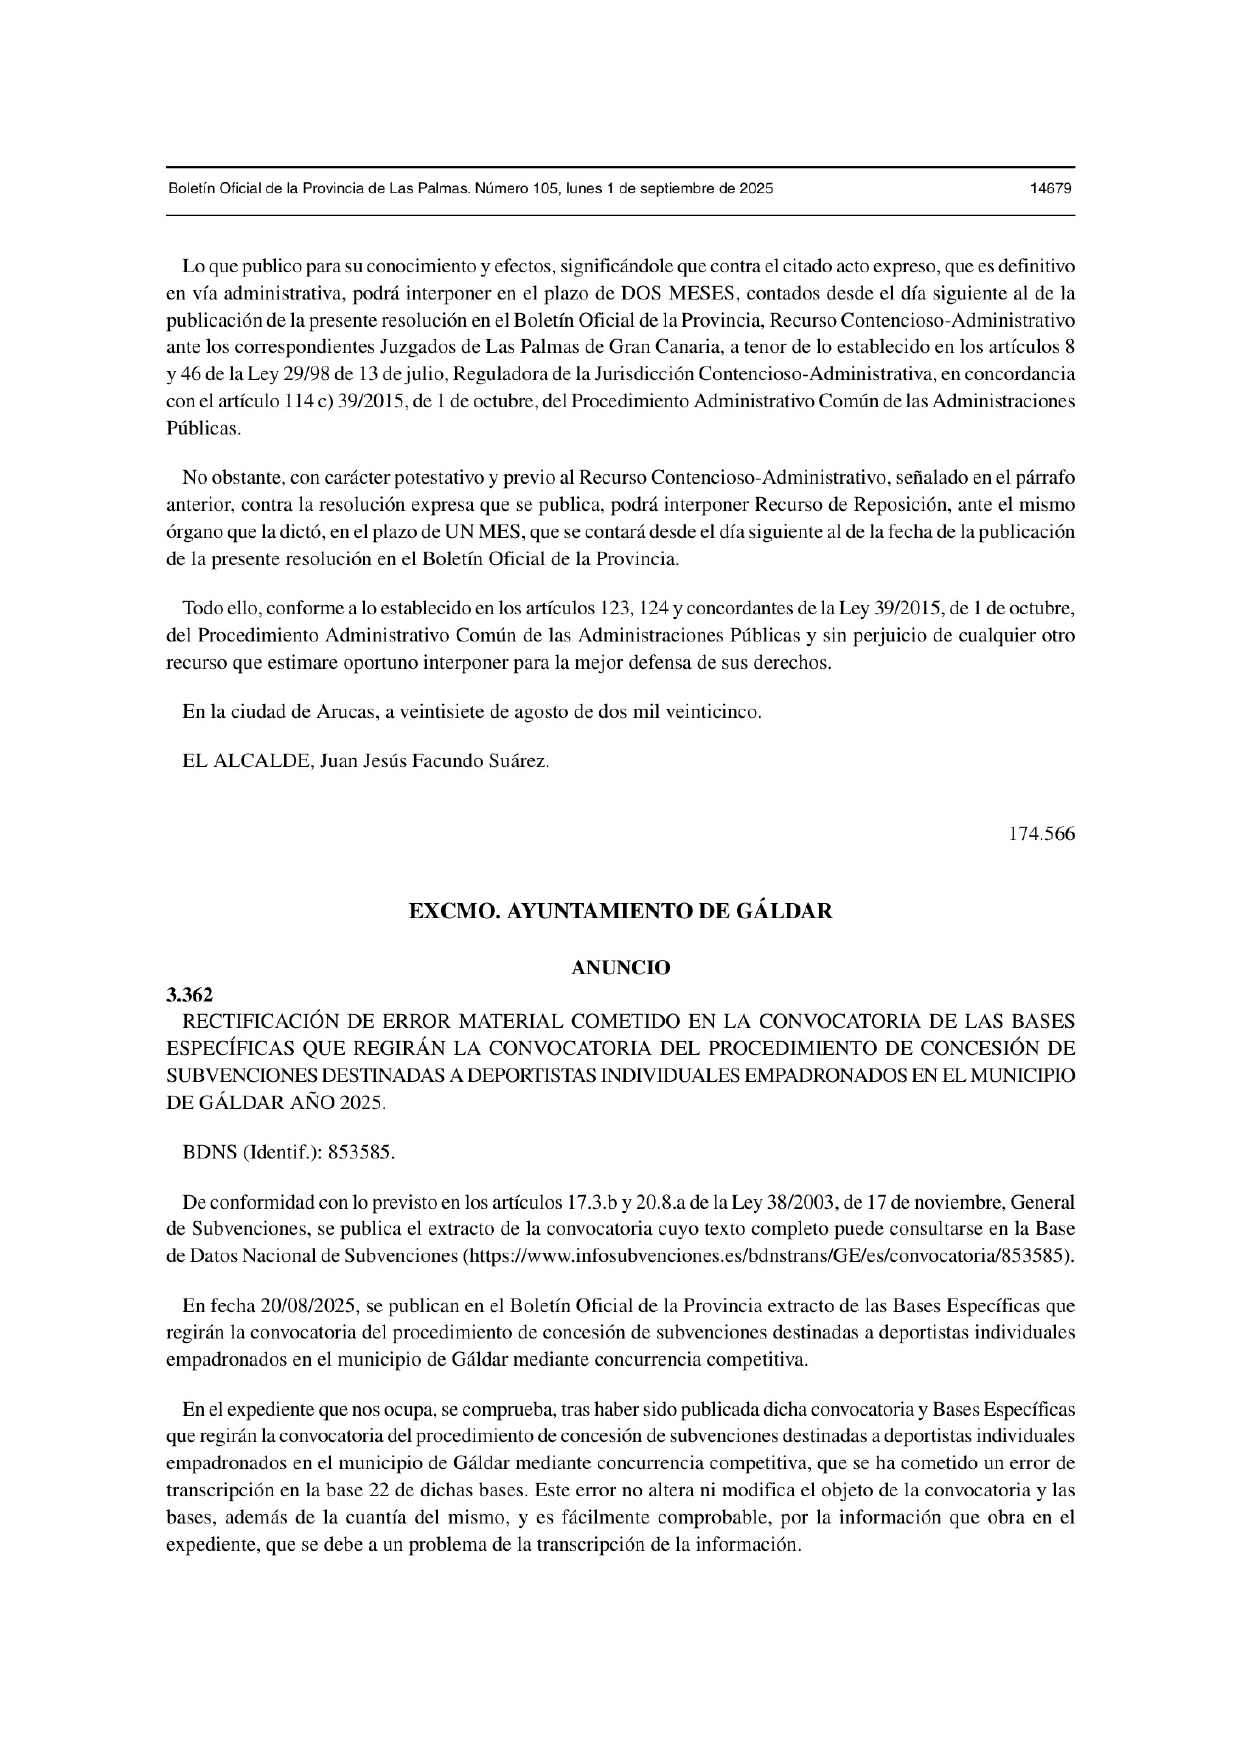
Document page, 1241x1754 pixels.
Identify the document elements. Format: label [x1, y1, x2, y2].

picture [59, 59, 1182, 1647]
